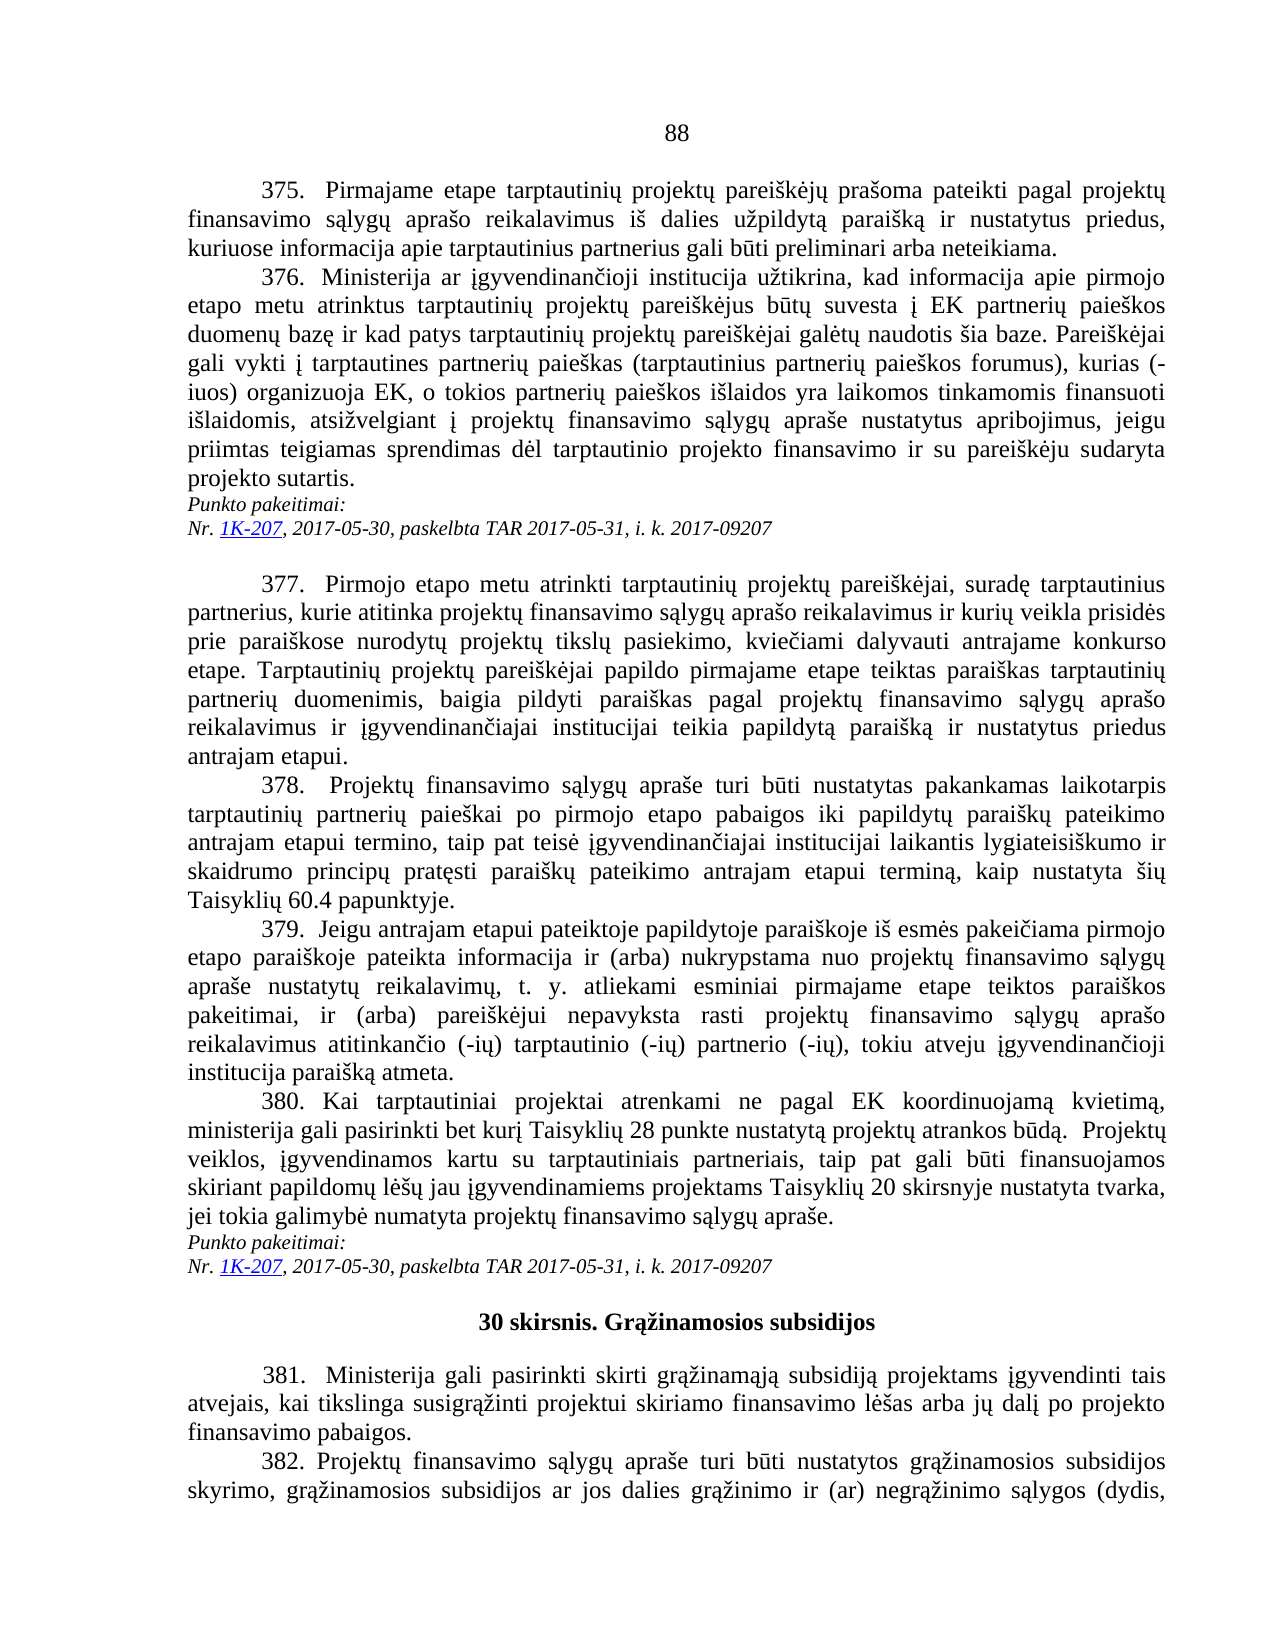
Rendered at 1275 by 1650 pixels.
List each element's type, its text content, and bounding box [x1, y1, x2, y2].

text 375. Pirmajame etape tarptautinių projektų pareiškėjų prašoma pateikti pagal projektų finansavimo sąlygų aprašo reikalavimus iš dalies užpildytą paraišką ir nustatytus priedus, kuriuose informacija apie tarptautinius partnerius gali būti preliminari arba neteikiama. [187, 176, 1167, 262]
text Nr. 1K-207, 2017-05-30, paskelbta TAR 2017-05-31, i. k. 2017-09207 [187, 1254, 1167, 1278]
text 381. Ministerija gali pasirinkti skirti grąžinamąją subsidiją projektams įgyvendinti tais atvejais, kai tikslinga susigrąžinti projektui skiriamo finansavimo lėšas arba jų dalį po projekto finansavimo pabaigos. [187, 1360, 1167, 1446]
text Nr. 1K-207, 2017-05-30, paskelbta TAR 2017-05-31, i. k. 2017-09207 [187, 516, 1167, 540]
text 377. Pirmojo etapo metu atrinkti tarptautinių projektų pareiškėjai, suradę tarptautinius partnerius, kurie atitinka projektų finansavimo sąlygų aprašo reikalavimus ir kurių veikla prisidės prie paraiškose nurodytų projektų tikslų pasiekimo, kviečiami dalyvauti antrajame konkurso etape. Tarptautinių projektų pareiškėjai papildo pirmajame etape teiktas paraiškas tarptautinių partnerių duomenimis, baigia pildyti paraiškas pagal projektų finansavimo sąlygų aprašo reikalavimus ir įgyvendinančiajai institucijai teikia papildytą paraišką ir nustatytus priedus antrajam etapui. [187, 569, 1167, 770]
text 380. Kai tarptautiniai projektai atrenkami ne pagal EK koordinuojamą kvietimą, ministerija gali pasirinkti bet kurį Taisyklių 28 punkte nustatytą projektų atrankos būdą. Projektų veiklos, įgyvendinamos kartu su tarptautiniais partneriais, taip pat gali būti finansuojamos skiriant papildomų lėšų jau įgyvendinamiems projektams Taisyklių 20 skirsnyje nustatyta tvarka, jei tokia galimybė numatyta projektų finansavimo sąlygų apraše. [187, 1086, 1167, 1230]
text 378. Projektų finansavimo sąlygų apraše turi būti nustatytas pakankamas laikotarpis tarptautinių partnerių paieškai po pirmojo etapo pabaigos iki papildytų paraiškų pateikimo antrajam etapui termino, taip pat teisė įgyvendinančiajai institucijai laikantis lygiateisiškumo ir skaidrumo principų pratęsti paraiškų pateikimo antrajam etapui terminą, kaip nustatyta šių Taisyklių 60.4 papunktyje. [187, 770, 1167, 914]
text Punkto pakeitimai: [187, 1230, 1167, 1254]
text 376. Ministerija ar įgyvendinančioji institucija užtikrina, kad informacija apie pirmojo etapo metu atrinktus tarptautinių projektų pareiškėjus būtų suvesta į EK partnerių paieškos duomenų bazę ir kad patys tarptautinių projektų pareiškėjai galėtų naudotis šia baze. Pareiškėjai gali vykti į tarptautines partnerių paieškas (tarptautinius partnerių paieškos forumus), kurias (-iuos) organizuoja EK, o tokios partnerių paieškos išlaidos yra laikomos tinkamomis finansuoti išlaidomis, atsižvelgiant į projektų finansavimo sąlygų apraše nustatytus apribojimus, jeigu priimtas teigiamas sprendimas dėl tarptautinio projekto finansavimo ir su pareiškėju sudaryta projekto sutartis. [187, 262, 1167, 492]
text Punkto pakeitimai: [187, 492, 1167, 516]
text 379. Jeigu antrajam etapui pateiktoje papildytoje paraiškoje iš esmės pakeičiama pirmojo etapo paraiškoje pateikta informacija ir (arba) nukrypstama nuo projektų finansavimo sąlygų apraše nustatytų reikalavimų, t. y. atliekami esminiai pirmajame etape teiktos paraiškos pakeitimai, ir (arba) pareiškėjui nepavyksta rasti projektų finansavimo sąlygų aprašo reikalavimus atitinkančio (-ių) tarptautinio (-ių) partnerio (-ių), tokiu atveju įgyvendinančioji institucija paraišką atmeta. [187, 914, 1167, 1086]
subtitle 30 skirsnis. Grąžinamosios subsidijos [246, 1307, 1107, 1336]
text 382. Projektų finansavimo sąlygų apraše turi būti nustatytos grąžinamosios subsidijos skyrimo, grąžinamosios subsidijos ar jos dalies grąžinimo ir (ar) negrąžinimo sąlygos (dydis, [187, 1446, 1167, 1503]
